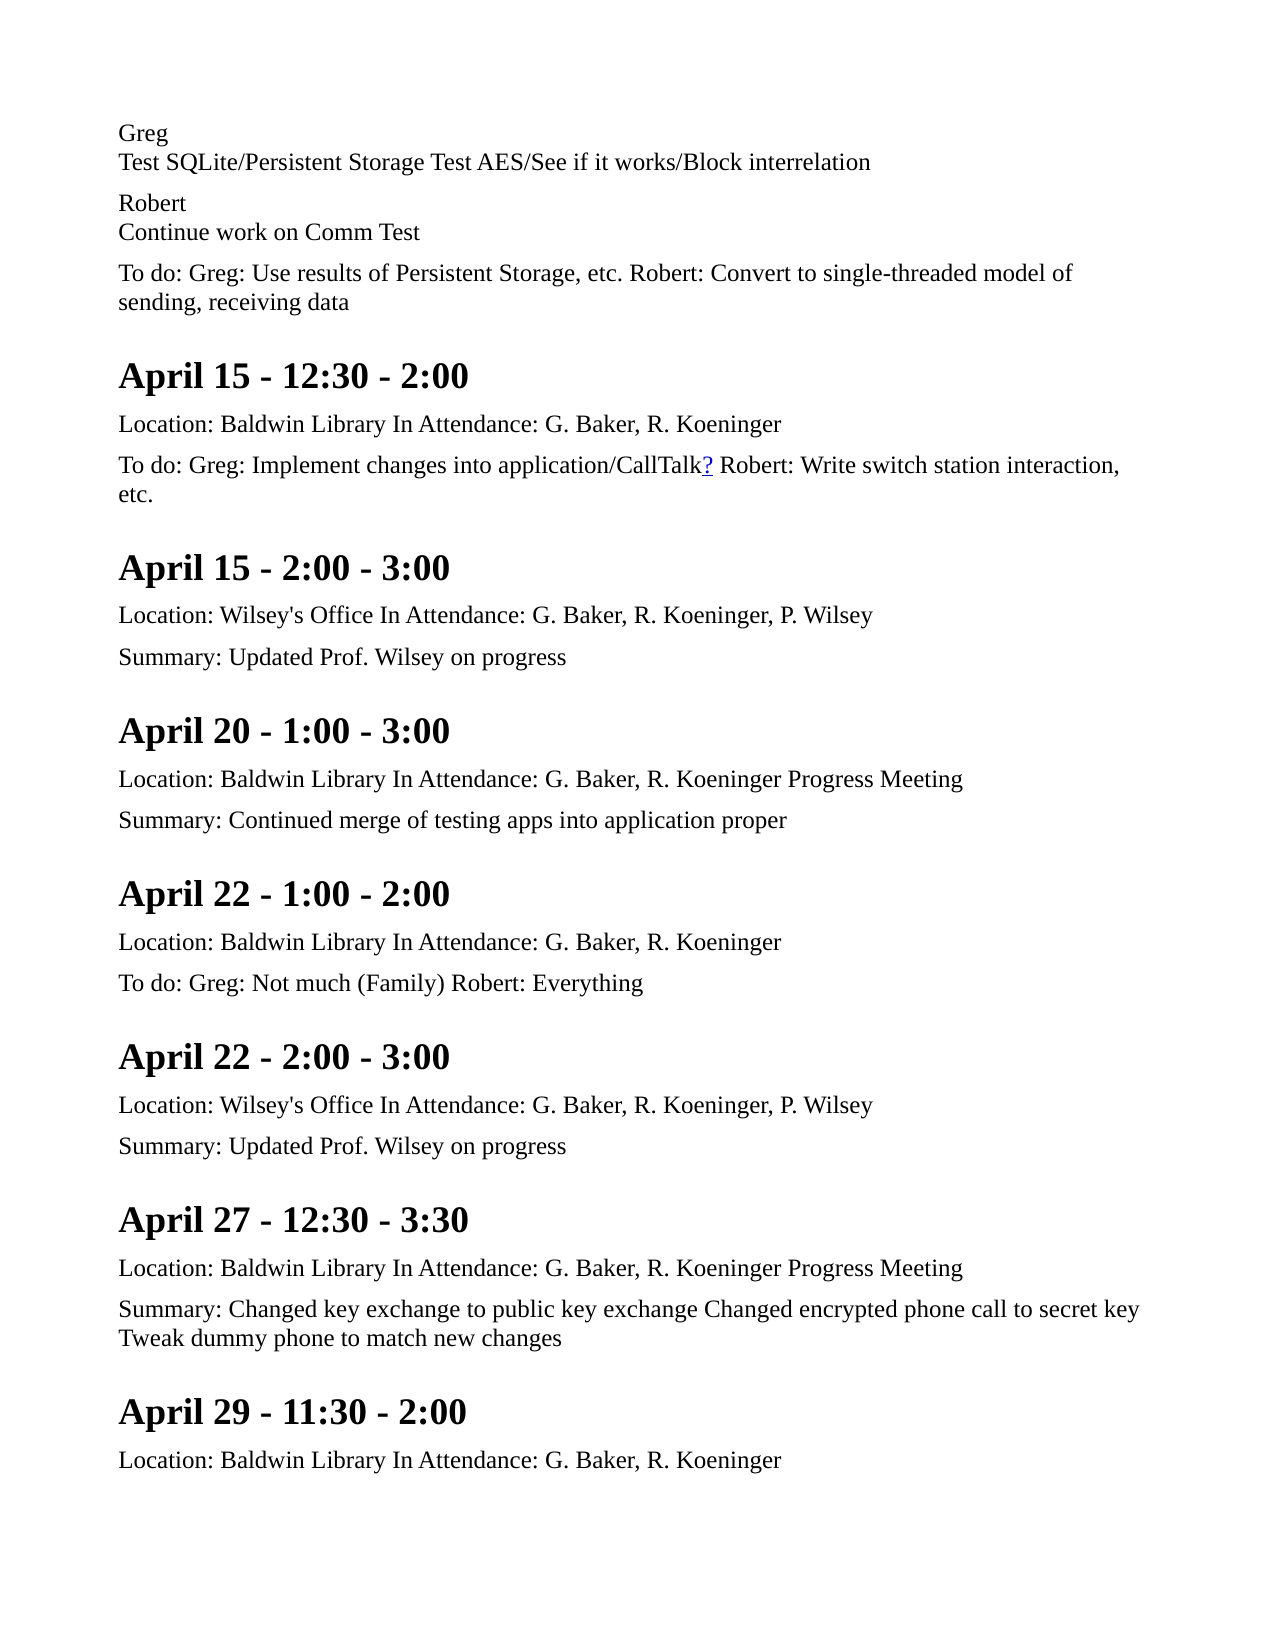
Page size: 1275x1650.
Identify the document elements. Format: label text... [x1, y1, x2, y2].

text Summary: Continued merge of testing apps into application proper [118, 805, 1157, 834]
text Test SQLite/Persistent Storage Test AES/See if it works/Block interrelation [118, 147, 1157, 176]
subtitle April 29 - 11:30 - 2:00 [118, 1389, 1157, 1432]
text To do: Greg: Not much (Family) Robert: Everything [118, 968, 1157, 997]
subtitle April 27 - 12:30 - 3:30 [118, 1197, 1157, 1241]
text Location: Baldwin Library In Attendance: G. Baker, R. Koeninger [118, 1445, 1157, 1474]
text Summary: Changed key exchange to public key exchange Changed encrypted phone call to secret key Tweak dummy phone to match new changes [118, 1294, 1157, 1352]
text Summary: Updated Prof. Wilsey on progress [118, 1131, 1157, 1160]
subtitle Robert [118, 188, 1157, 217]
text Location: Baldwin Library In Attendance: G. Baker, R. Koeninger Progress Meeting [118, 1253, 1157, 1282]
text Location: Baldwin Library In Attendance: G. Baker, R. Koeninger [118, 409, 1157, 437]
subtitle April 20 - 1:00 - 3:00 [118, 708, 1157, 751]
text To do: Greg: Implement changes into application/CallTalk? Robert: Write switch station interaction, etc. [118, 450, 1157, 507]
text Location: Baldwin Library In Attendance: G. Baker, R. Koeninger Progress Meeting [118, 764, 1157, 792]
subtitle April 15 - 12:30 - 2:00 [118, 353, 1157, 396]
text Summary: Updated Prof. Wilsey on progress [118, 642, 1157, 671]
text Location: Baldwin Library In Attendance: G. Baker, R. Koeninger [118, 927, 1157, 956]
subtitle April 22 - 2:00 - 3:00 [118, 1034, 1157, 1077]
text Location: Wilsey's Office In Attendance: G. Baker, R. Koeninger, P. Wilsey [118, 1090, 1157, 1119]
text Continue work on Comm Test [118, 217, 1157, 246]
text To do: Greg: Use results of Persistent Storage, etc. Robert: Convert to single-threaded model of sending, receiving data [118, 258, 1157, 316]
subtitle Greg [118, 118, 1157, 147]
subtitle April 22 - 1:00 - 2:00 [118, 871, 1157, 914]
subtitle April 15 - 2:00 - 3:00 [118, 545, 1157, 588]
text Location: Wilsey's Office In Attendance: G. Baker, R. Koeninger, P. Wilsey [118, 601, 1157, 629]
